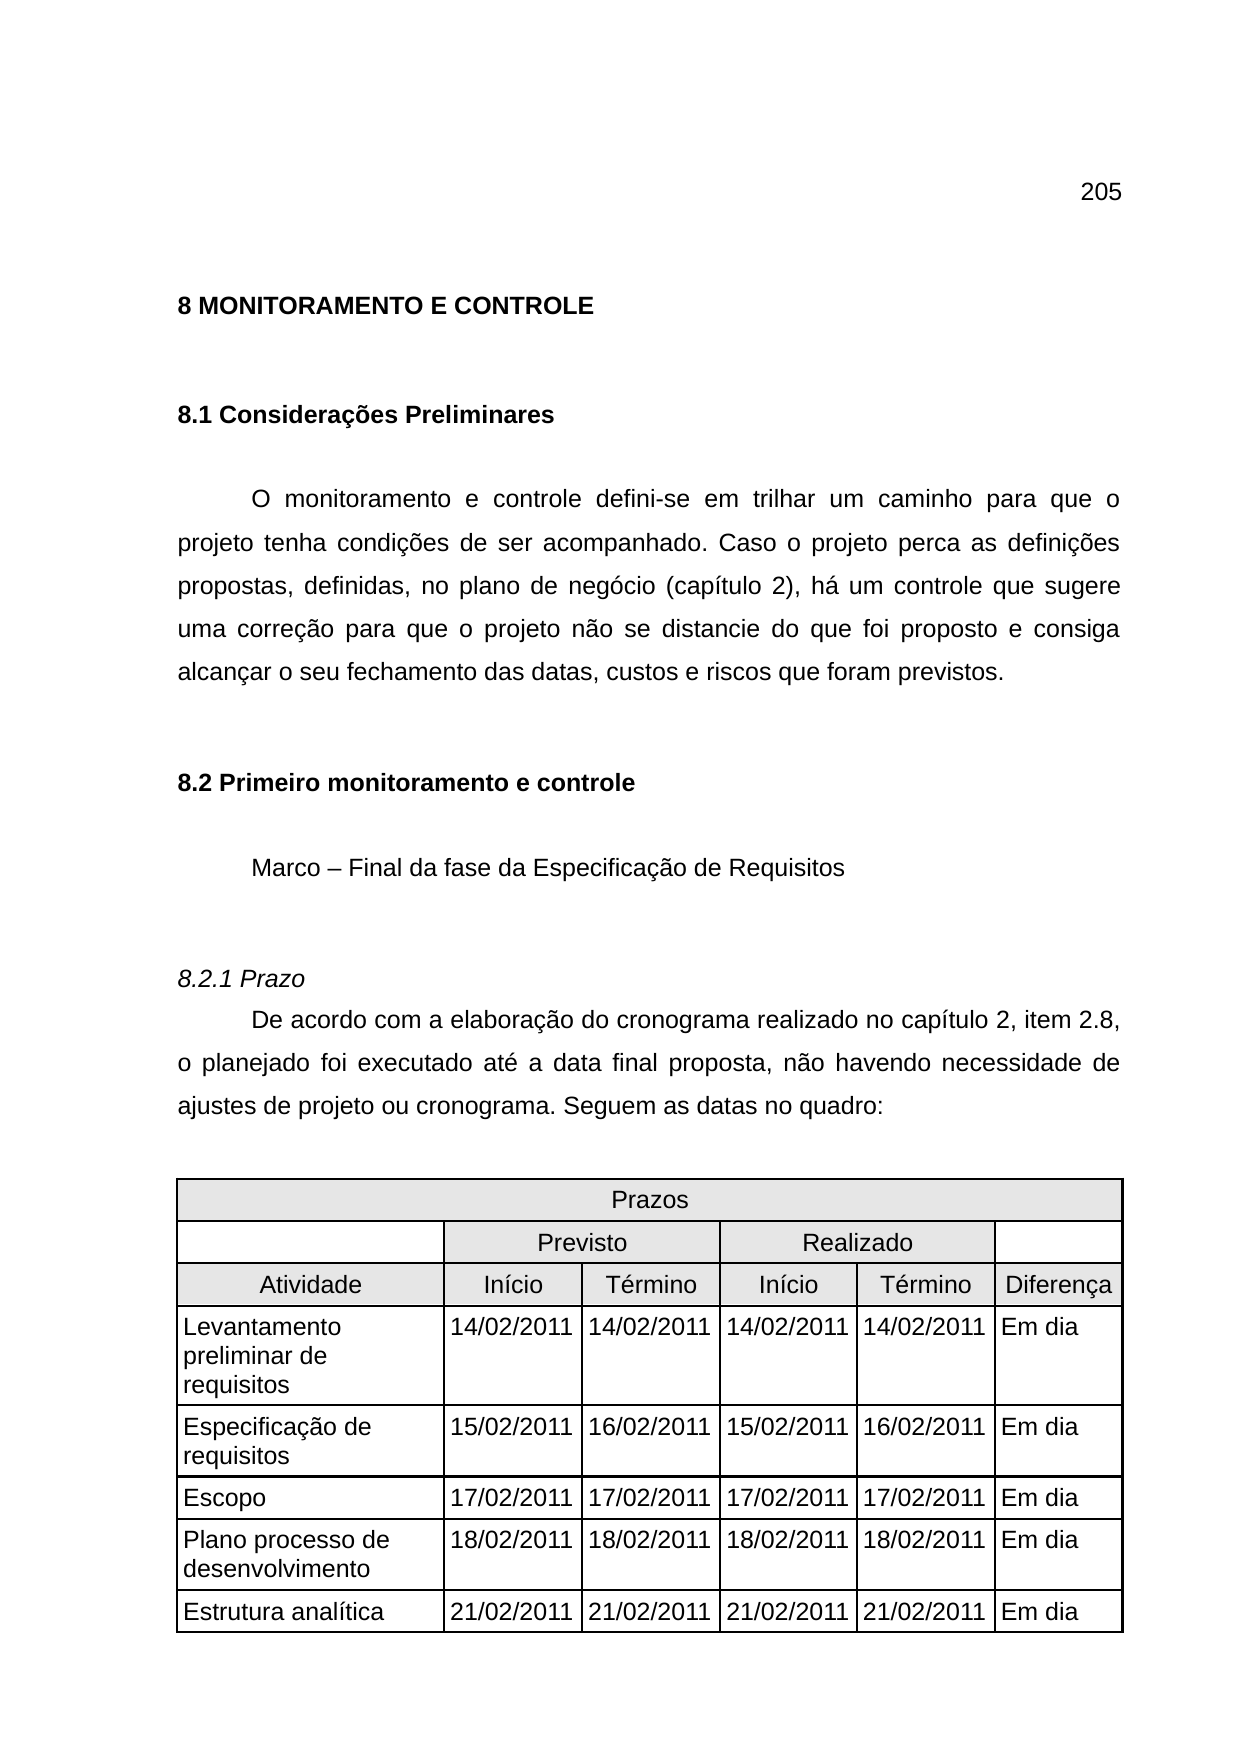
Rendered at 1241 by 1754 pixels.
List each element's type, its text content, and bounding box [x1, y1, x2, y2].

table_cell [996, 1222, 1121, 1262]
table_cell 16/02/2011 [858, 1406, 994, 1475]
table_cell 14/02/2011 [858, 1307, 994, 1404]
table_cell Plano processo de desenvolvimento [178, 1520, 443, 1589]
subtitle 8.2.1 Prazo [177, 964, 1122, 993]
table_cell Em dia [996, 1478, 1121, 1518]
table_cell 15/02/2011 [445, 1406, 581, 1475]
text Marco – Final da fase da Especificação de Requisitos [177, 853, 1122, 881]
table_cell Realizado [721, 1222, 994, 1262]
text De acordo com a elaboração do cronograma realizado no capítulo 2, item 2.8, o planejado foi executado até a data final proposta, não havendo necessidade de ajustes de projeto ou cronograma. Seguem as datas no quadro: [177, 1005, 1122, 1120]
table_cell Estrutura analítica [178, 1591, 443, 1631]
table_cell Em dia [996, 1591, 1121, 1631]
table_cell [178, 1222, 443, 1262]
table_cell 17/02/2011 [445, 1478, 581, 1518]
table_cell 21/02/2011 [858, 1591, 994, 1631]
table_cell 14/02/2011 [445, 1307, 581, 1404]
table_cell Levantamento preliminar de requisitos [178, 1307, 443, 1404]
text O monitoramento e controle defini-se em trilhar um caminho para que o projeto tenha condições de ser acompanhado. Caso o projeto perca as definições propostas, definidas, no plano de negócio (capítulo 2), há um controle que sugere uma correção para que o projeto não se distancie do que foi proposto e consiga alcançar o seu fechamento das datas, custos e riscos que foram previstos. [177, 484, 1122, 686]
table_cell 17/02/2011 [721, 1478, 856, 1518]
table_cell Término [858, 1264, 994, 1304]
table_cell 18/02/2011 [583, 1520, 719, 1589]
table_cell Diferença [996, 1264, 1121, 1304]
table_cell 15/02/2011 [721, 1406, 856, 1475]
table_cell Término [583, 1264, 719, 1304]
table_cell Escopo [178, 1478, 443, 1518]
table_cell 21/02/2011 [445, 1591, 581, 1631]
table_cell 18/02/2011 [445, 1520, 581, 1589]
table_cell Em dia [996, 1307, 1121, 1404]
table_header Prazos [178, 1180, 1121, 1220]
table_cell 21/02/2011 [721, 1591, 856, 1631]
table_cell 18/02/2011 [721, 1520, 856, 1589]
table_cell Atividade [178, 1264, 443, 1304]
table_cell Previsto [445, 1222, 719, 1262]
table_cell 17/02/2011 [858, 1478, 994, 1518]
table_cell 17/02/2011 [583, 1478, 719, 1518]
table_cell 21/02/2011 [583, 1591, 719, 1631]
table_cell Especificação de requisitos [178, 1406, 443, 1475]
table_cell 16/02/2011 [583, 1406, 719, 1475]
table_cell 14/02/2011 [583, 1307, 719, 1404]
table_cell Em dia [996, 1520, 1121, 1589]
subtitle 8 MONITORAMENTO E CONTROLE [177, 291, 1122, 319]
subtitle 8.1 Considerações Preliminares [177, 400, 1122, 429]
table_cell Início [721, 1264, 856, 1304]
subtitle 8.2 Primeiro monitoramento e controle [177, 768, 1122, 797]
table_cell 18/02/2011 [858, 1520, 994, 1589]
table_cell 14/02/2011 [721, 1307, 856, 1404]
table_cell Início [445, 1264, 581, 1304]
table_cell Em dia [996, 1406, 1121, 1475]
